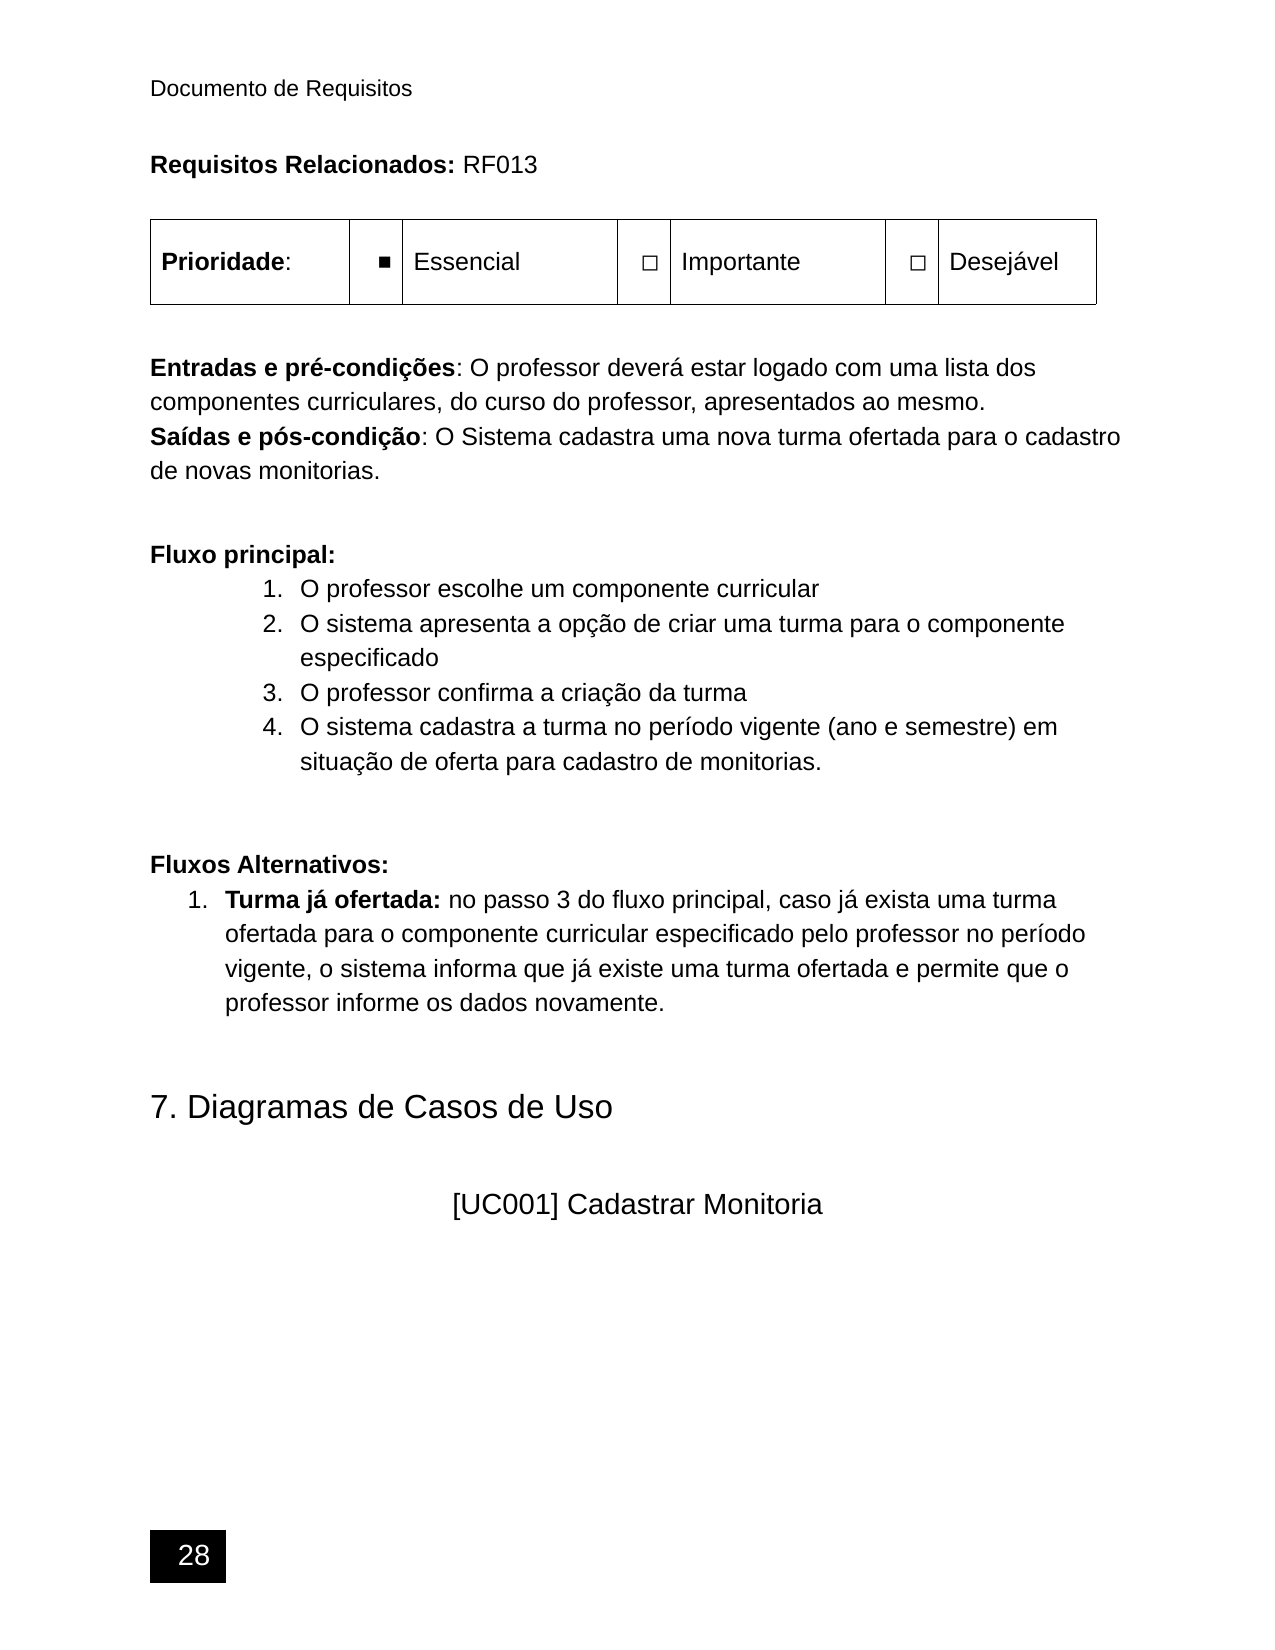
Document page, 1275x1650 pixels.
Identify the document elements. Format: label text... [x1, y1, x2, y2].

table_header ◻ [886, 220, 938, 304]
list O sistema apresenta a opção de criar uma turma para o componente especificado [262, 609, 1125, 672]
table_header Essencial [403, 220, 617, 304]
list O sistema cadastra a turma no período vigente (ano e semestre) em situação de oferta para cadastro de monitorias. [262, 712, 1125, 775]
text Requisitos Relacionados: RF013 [150, 150, 1125, 179]
table_header ◻ [618, 220, 670, 304]
list O professor escolhe um componente curricular [262, 574, 1125, 603]
text Fluxo principal: [150, 540, 1125, 568]
table_header Desejável [939, 220, 1096, 304]
subtitle 7. Diagramas de Casos de Uso [150, 1043, 1125, 1126]
list O professor confirma a criação da turma [262, 678, 1125, 706]
text Fluxos Alternativos: [150, 850, 1125, 879]
text Saídas e pós-condição: O Sistema cadastra uma nova turma ofertada para o cadastro de novas monitorias. [150, 422, 1125, 485]
table_header Prioridade: [151, 220, 349, 304]
text Entradas e pré-condições: O professor deverá estar logado com uma lista dos componentes curriculares, do curso do professor, apresentados ao mesmo. [150, 353, 1125, 416]
table_header Importante [671, 220, 885, 304]
table_header ■ [350, 220, 402, 304]
text [UC001] Cadastrar Monitoria [150, 1187, 1125, 1220]
list Turma já ofertada: no passo 3 do fluxo principal, caso já exista uma turma ofertada para o componente curricular especificado pelo professor no período vigente, o sistema informa que já existe uma turma ofertada e permite que o professor informe os dados novamente. [187, 884, 1125, 1017]
